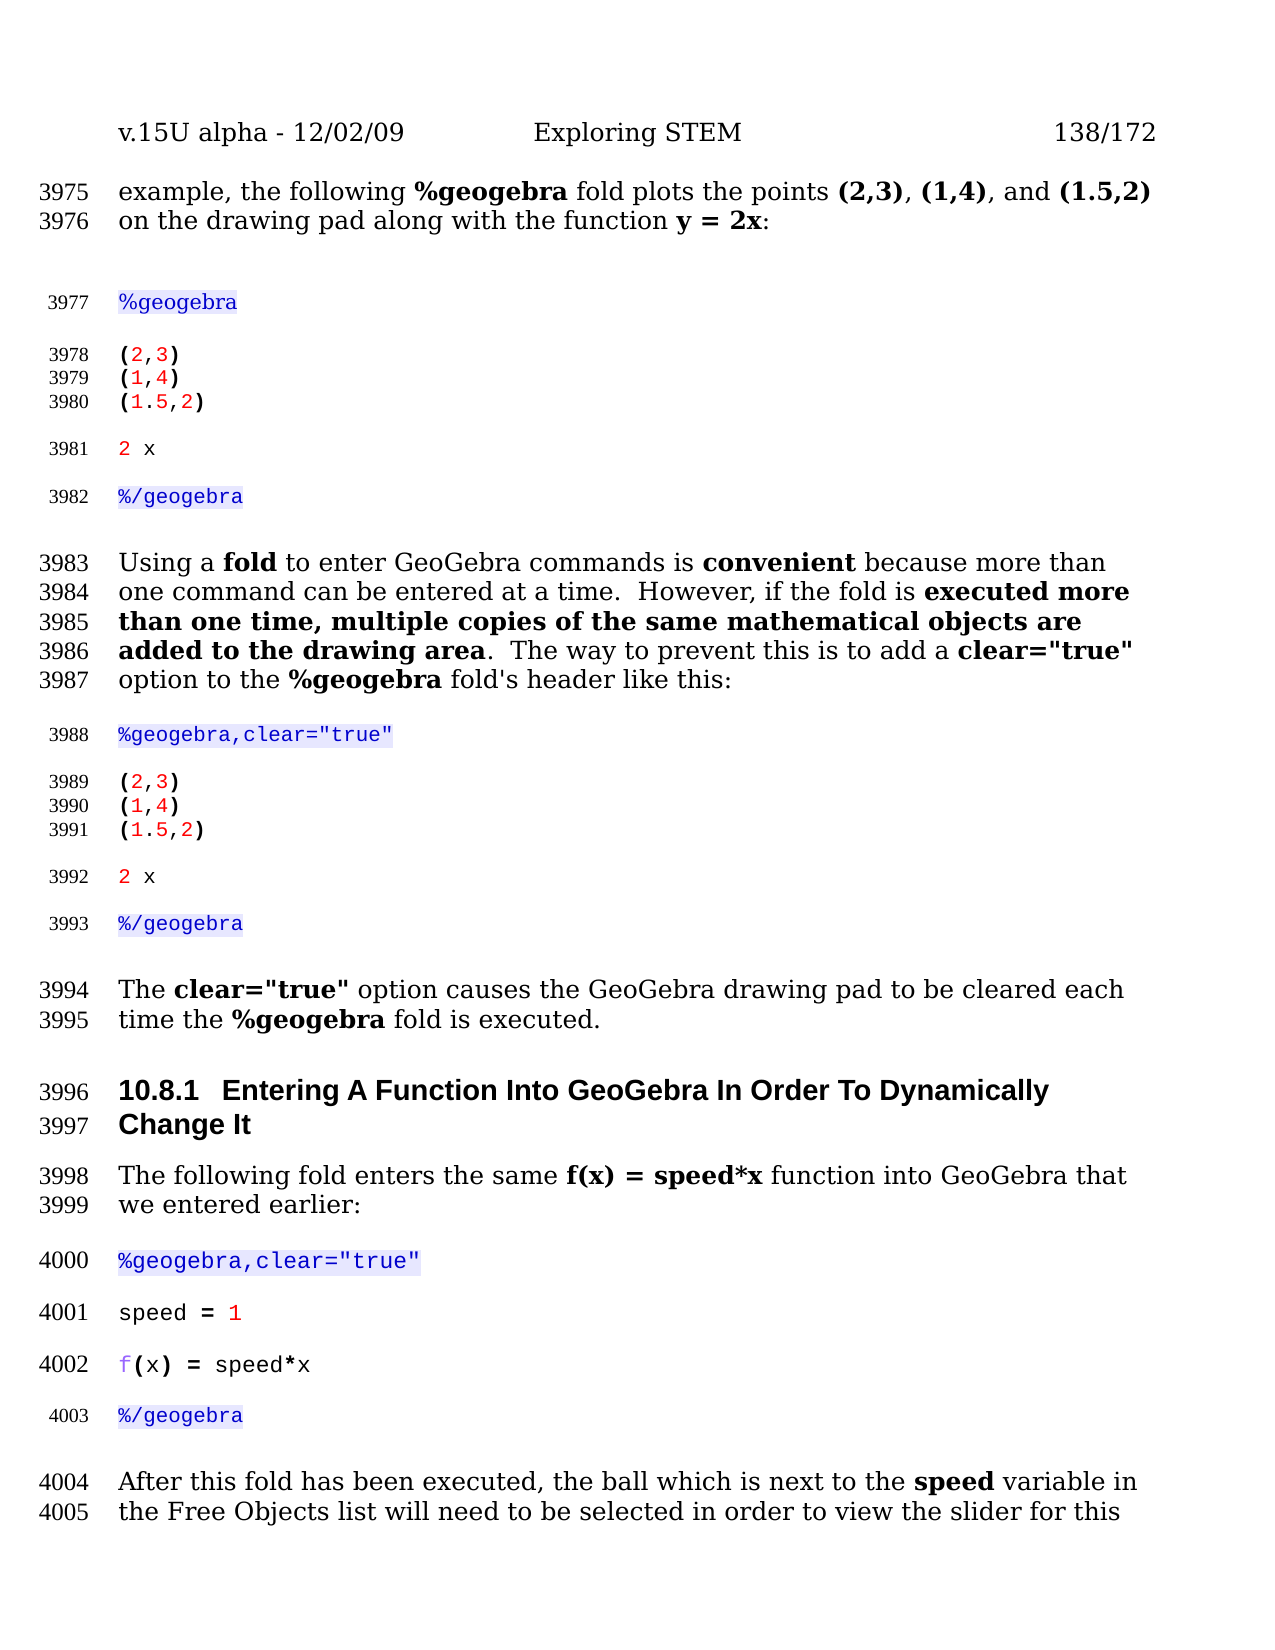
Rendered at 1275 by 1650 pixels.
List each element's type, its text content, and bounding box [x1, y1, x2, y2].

text Using a fold to enter GeoGebra commands is convenient because more than one command can be entered at a time. However, if the fold is executed more than one time, multiple copies of the same mathematical objects are added to the drawing area. The way to prevent this is to add a clear="true" option to the %geogebra fold's header like this: [118, 548, 1157, 694]
text 2 x [118, 438, 1157, 462]
text f(x) = speed*x [118, 1353, 1157, 1379]
text (2,3) [118, 772, 1157, 795]
text %geogebra,clear="true" [118, 724, 1157, 748]
text (1.5,2) [118, 819, 1157, 842]
text example, the following %geogebra fold plots the points (2,3), (1,4), and (1.5,2) on the drawing pad along with the function y = 2x: [118, 177, 1157, 236]
text The following fold enters the same f(x) = speed*x function into GeoGebra that we entered earlier: [118, 1161, 1157, 1220]
text (2,3) [118, 344, 1157, 367]
text After this fold has been executed, the ball which is next to the speed variable in the Free Objects list will need to be selected in order to view the slider for this [118, 1467, 1157, 1526]
text 2 x [118, 866, 1157, 890]
text The clear="true" option causes the GeoGebra drawing pad to be cleared each time the %geogebra fold is executed. [118, 976, 1157, 1034]
text (1.5,2) [118, 391, 1157, 415]
text speed = 1 [118, 1301, 1157, 1327]
text %/geogebra [118, 1405, 1157, 1429]
text %/geogebra [118, 486, 1157, 509]
text (1,4) [118, 367, 1157, 391]
text %/geogebra [118, 913, 1157, 937]
text (1,4) [118, 795, 1157, 819]
text %geogebra,clear="true" [118, 1249, 1157, 1276]
text %geogebra [118, 290, 1157, 314]
subtitle Entering A Function Into GeoGebra In Order To Dynamically Change It [118, 1073, 1157, 1140]
